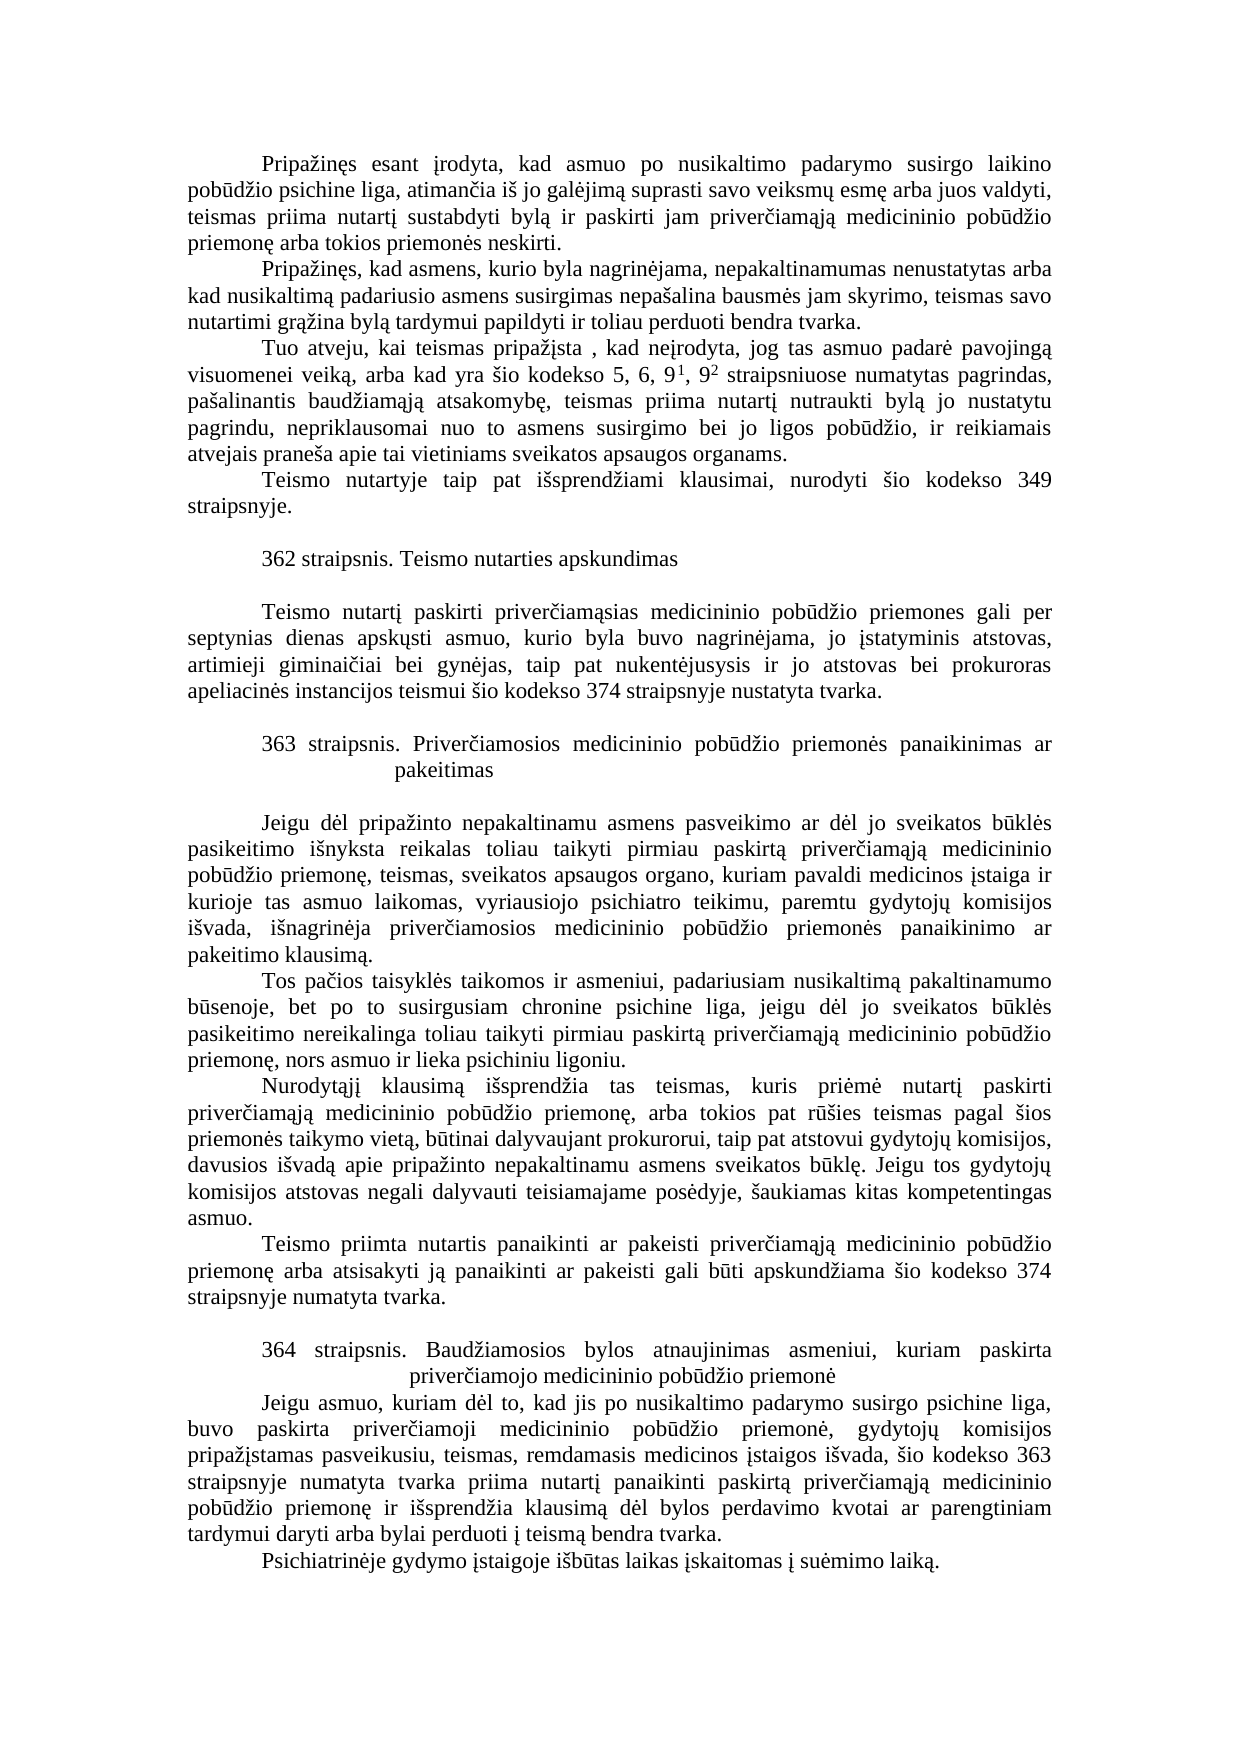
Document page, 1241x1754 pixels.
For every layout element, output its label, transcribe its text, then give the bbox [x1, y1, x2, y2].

text Pripažinęs esant įrodyta, kad asmuo po nusikaltimo padarymo susirgo laikino pobūdžio psichine liga, atimančia iš jo galėjimą suprasti savo veiksmų esmę arba juos valdyti, teismas priima nutartį sustabdyti bylą ir paskirti jam priverčiamąją medicininio pobūdžio priemonę arba tokios priemonės neskirti. [187, 150, 1053, 255]
text Nurodytąjį klausimą išsprendžia tas teismas, kuris priėmė nutartį paskirti priverčiamąją medicininio pobūdžio priemonę, arba tokios pat rūšies teismas pagal šios priemonės taikymo vietą, būtinai dalyvaujant prokurorui, taip pat atstovui gydytojų komisijos, davusios išvadą apie pripažinto nepakaltinamu asmens sveikatos būklę. Jeigu tos gydytojų komisijos atstovas negali dalyvauti teisiamajame posėdyje, šaukiamas kitas kompetentingas asmuo. [187, 1072, 1053, 1231]
text Psichiatrinėje gydymo įstaigoje išbūtas laikas įskaitomas į suėmimo laiką. [187, 1547, 1053, 1573]
text Tos pačios taisyklės taikomos ir asmeniui, padariusiam nusikaltimą pakaltinamumo būsenoje, bet po to susirgusiam chronine psichine liga, jeigu dėl jo sveikatos būklės pasikeitimo nereikalinga toliau taikyti pirmiau paskirtą priverčiamąją medicininio pobūdžio priemonę, nors asmuo ir lieka psichiniu ligoniu. [187, 967, 1053, 1072]
text 363 straipsnis. Priverčiamosios medicininio pobūdžio priemonės panaikinimas ar pakeitimas [261, 730, 1053, 782]
text Pripažinęs, kad asmens, kurio byla nagrinėjama, nepakaltinamumas nenustatytas arba kad nusikaltimą padariusio asmens susirgimas nepašalina bausmės jam skyrimo, teismas savo nutartimi grąžina bylą tardymui papildyti ir toliau perduoti bendra tvarka. [187, 255, 1053, 334]
text Teismo priimta nutartis panaikinti ar pakeisti priverčiamąją medicininio pobūdžio priemonę arba atsisakyti ją panaikinti ar pakeisti gali būti apskundžiama šio kodekso 374 straipsnyje numatyta tvarka. [187, 1231, 1053, 1309]
text 364 straipsnis. Baudžiamosios bylos atnaujinimas asmeniui, kuriam paskirta priverčiamojo medicininio pobūdžio priemonė [261, 1336, 1053, 1389]
text Teismo nutartyje taip pat išsprendžiami klausimai, nurodyti šio kodekso 349 straipsnyje. [187, 466, 1053, 519]
text Jeigu dėl pripažinto nepakaltinamu asmens pasveikimo ar dėl jo sveikatos būklės pasikeitimo išnyksta reikalas toliau taikyti pirmiau paskirtą priverčiamąją medicininio pobūdžio priemonę, teismas, sveikatos apsaugos organo, kuriam pavaldi medicinos įstaiga ir kurioje tas asmuo laikomas, vyriausiojo psichiatro teikimu, paremtu gydytojų komisijos išvada, išnagrinėja priverčiamosios medicininio pobūdžio priemonės panaikinimo ar pakeitimo klausimą. [187, 809, 1053, 967]
text Teismo nutartį paskirti priverčiamąsias medicininio pobūdžio priemones gali per septynias dienas apskųsti asmuo, kurio byla buvo nagrinėjama, jo įstatyminis atstovas, artimieji giminaičiai bei gynėjas, taip pat nukentėjusysis ir jo atstovas bei prokuroras apeliacinės instancijos teismui šio kodekso 374 straipsnyje nustatyta tvarka. [187, 598, 1053, 703]
text Tuo atveju, kai teismas pripažįsta , kad neįrodyta, jog tas asmuo padarė pavojingą visuomenei veiką, arba kad yra šio kodekso 5, 6, 91, 92 straipsniuose numatytas pagrindas, pašalinantis baudžiamąją atsakomybę, teismas priima nutartį nutraukti bylą jo nustatytu pagrindu, nepriklausomai nuo to asmens susirgimo bei jo ligos pobūdžio, ir reikiamais atvejais praneša apie tai vietiniams sveikatos apsaugos organams. [187, 334, 1053, 466]
text 362 straipsnis. Teismo nutarties apskundimas [187, 545, 1053, 572]
text Jeigu asmuo, kuriam dėl to, kad jis po nusikaltimo padarymo susirgo psichine liga, buvo paskirta priverčiamoji medicininio pobūdžio priemonė, gydytojų komisijos pripažįstamas pasveikusiu, teismas, remdamasis medicinos įstaigos išvada, šio kodekso 363 straipsnyje numatyta tvarka priima nutartį panaikinti paskirtą priverčiamąją medicininio pobūdžio priemonę ir išsprendžia klausimą dėl bylos perdavimo kvotai ar parengtiniam tardymui daryti arba bylai perduoti į teismą bendra tvarka. [187, 1389, 1053, 1547]
